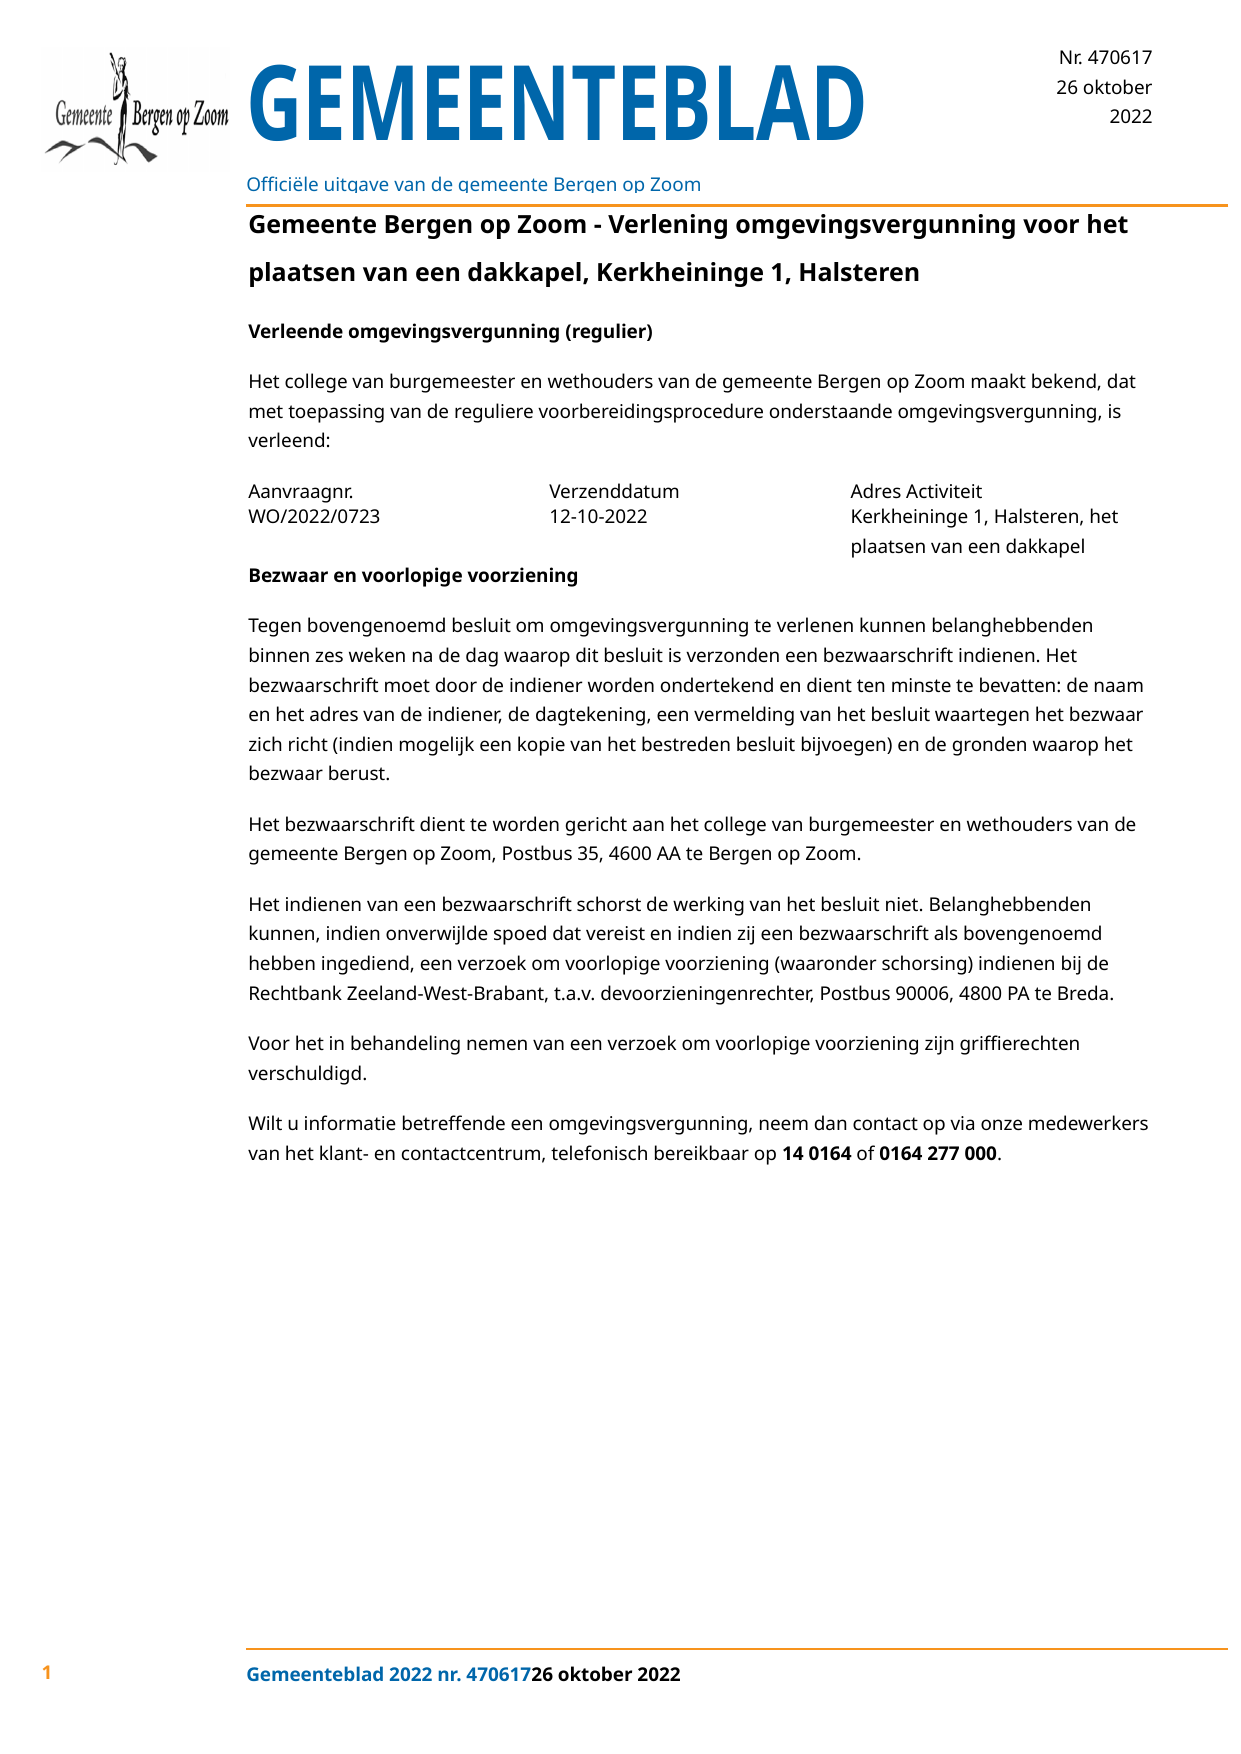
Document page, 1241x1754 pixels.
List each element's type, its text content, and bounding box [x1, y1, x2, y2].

table_cell Kerkheininge 1, Halsteren, het plaatsen van een dakkapel [850, 504, 1152, 559]
text Wilt u informatie betreffende een omgevingsvergunning, neem dan contact op via onze medewerkers van het klant- en contactcentrum, telefonisch bereikbaar op 14 0164 of 0164 277 000. [248, 1110, 1152, 1166]
text Tegen bovengenoemd besluit om omgevingsvergunning te verlenen kunnen belanghebbenden binnen zes weken na de dag waarop dit besluit is verzonden een bezwaarschrift indienen. Het bezwaarschrift moet door de indiener worden ondertekend en dient ten minste te bevatten: de naam en het adres van de indiener, de dagtekening, een vermelding van het besluit waartegen het bezwaar zich richt (indien mogelijk een kopie van het bestreden besluit bijvoegen) en de gronden waarop het bezwaar berust. [248, 613, 1152, 786]
picture [41, 47, 231, 172]
text Het college van burgemeester en wethouders van de gemeente Bergen op Zoom maakt bekend, dat met toepassing van de reguliere voorbereidingsprocedure onderstaande omgevingsvergunning, is verleend: [248, 368, 1152, 453]
table_header Aanvraagnr. [248, 478, 549, 504]
text Het indienen van een bezwaarschrift schorst de werking van het besluit niet. Belanghebbenden kunnen, indien onverwijlde spoed dat vereist en indien zij een bezwaarschrift als bovengenoemd hebben ingediend, een verzoek om voorlopige voorziening (waaronder schorsing) indienen bij de Rechtbank Zeeland-West-Brabant, t.a.v. devoorzieningenrechter, Postbus 90006, 4800 PA te Breda. [248, 891, 1152, 1006]
text Bezwaar en voorlopige voorziening [248, 562, 1152, 588]
text Voor het in behandeling nemen van een verzoek om voorlopige voorziening zijn griffierechten verschuldigd. [248, 1030, 1152, 1086]
table_cell 12-10-2022 [549, 504, 850, 559]
table_header Verzenddatum [549, 478, 850, 504]
table_header Adres Activiteit [850, 478, 1152, 504]
text Gemeente Bergen op Zoom - Verlening omgevingsvergunning voor het plaatsen van een dakkapel, Kerkheininge 1, Halsteren [248, 207, 1152, 288]
table_cell WO/2022/0723 [248, 504, 549, 559]
text Verleende omgevingsvergunning (regulier) [248, 318, 1152, 344]
text Het bezwaarschrift dient te worden gericht aan het college van burgemeester en wethouders van de gemeente Bergen op Zoom, Postbus 35, 4600 AA te Bergen op Zoom. [248, 811, 1152, 866]
